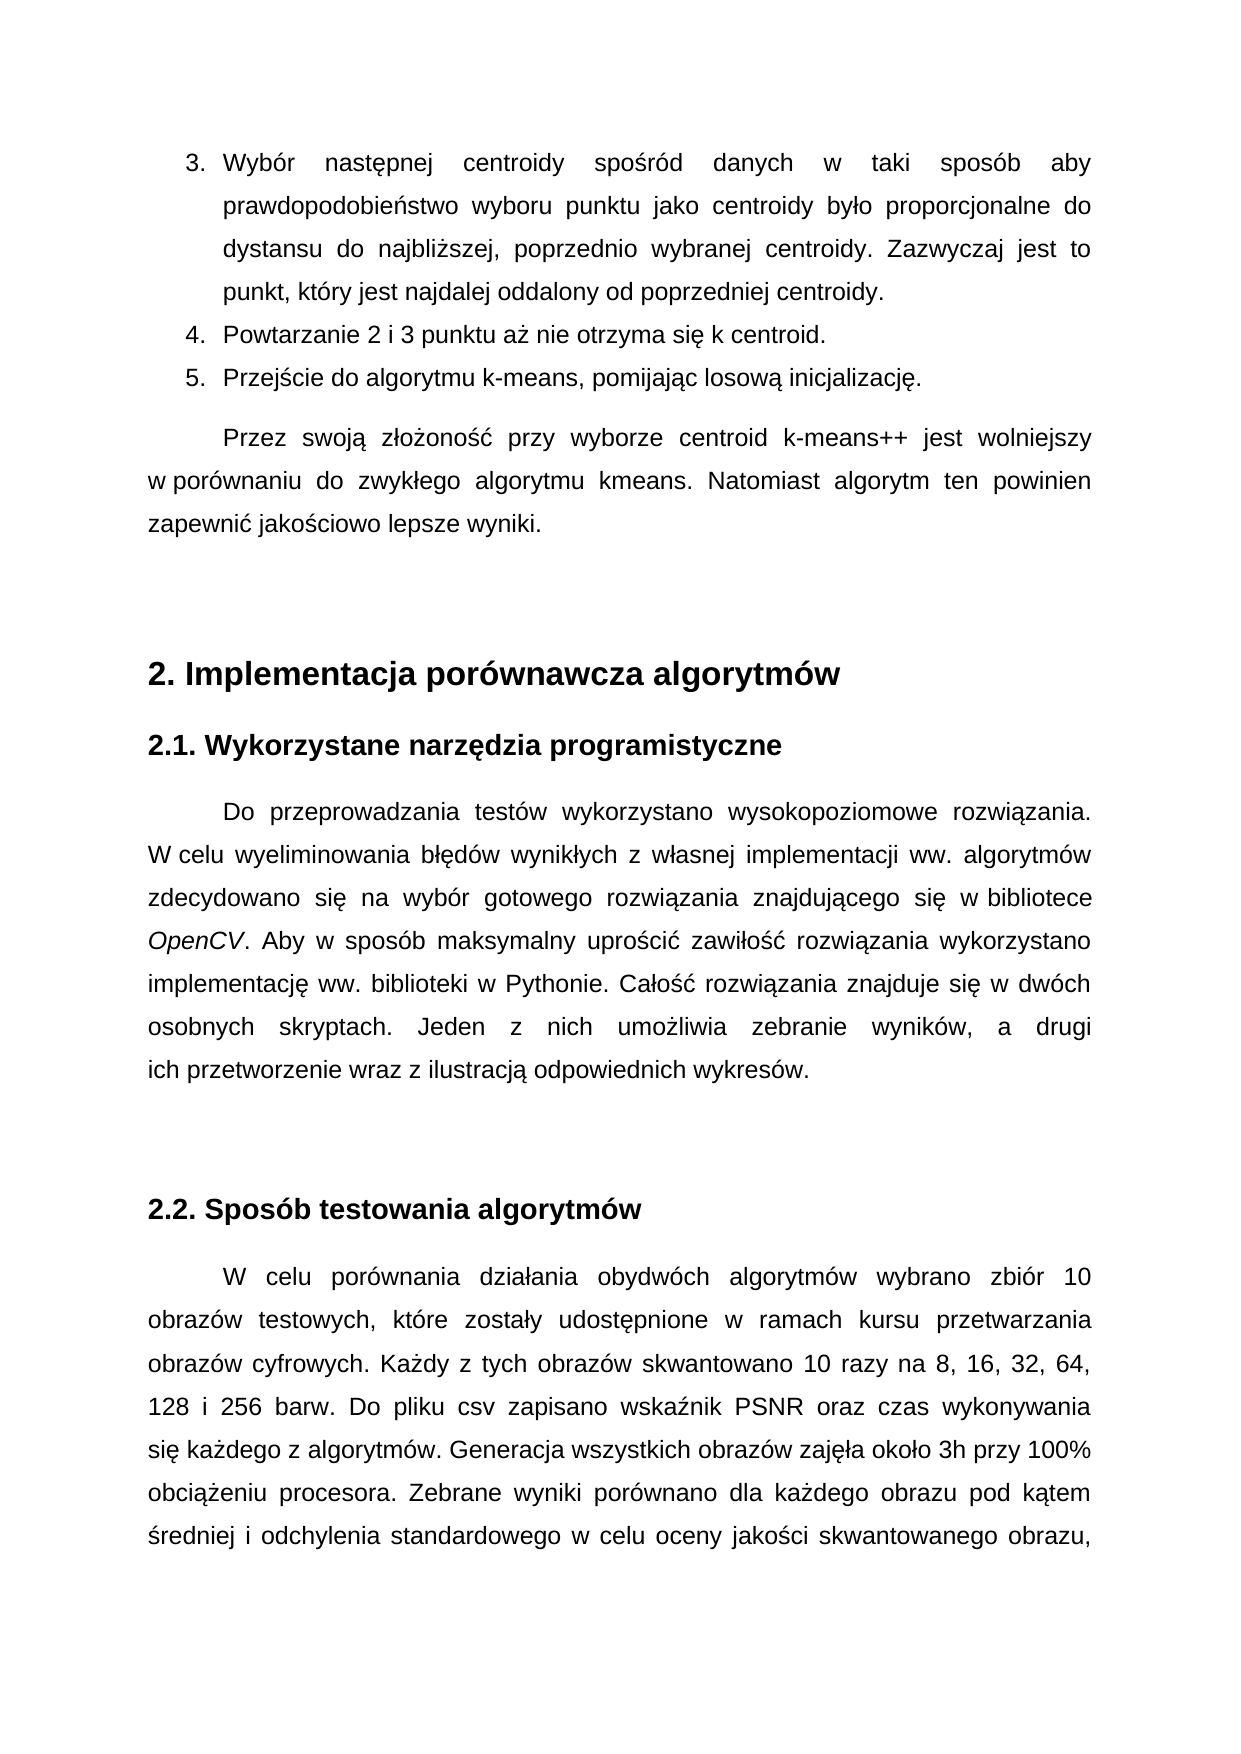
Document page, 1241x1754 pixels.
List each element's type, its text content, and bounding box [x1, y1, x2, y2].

text Przez swoją złożoność przy wyborze centroid k-means++ jest wolniejszy w porównaniu do zwykłego algorytmu kmeans. Natomiast algorytm ten powinien zapewnić jakościowo lepsze wyniki. [148, 423, 1093, 538]
list Wybór następnej centroidy spośród danych w taki sposób aby prawdopodobieństwo wyboru punktu jako centroidy było proporcjonalne do dystansu do najbliższej, poprzednio wybranej centroidy. Zazwyczaj jest to punkt, który jest najdalej oddalony od poprzedniej centroidy. [185, 148, 1093, 306]
list Przejście do algorytmu k-means, pomijając losową inicjalizację. [185, 363, 1093, 392]
text W celu porównania działania obydwóch algorytmów wybrano zbiór 10 obrazów testowych, które zostały udostępnione w ramach kursu przetwarzania obrazów cyfrowych. Każdy z tych obrazów skwantowano 10 razy na 8, 16, 32, 64, 128 i 256 barw. Do pliku csv zapisano wskaźnik PSNR oraz czas wykonywania się każdego z algorytmów. Generacja wszystkich obrazów zajęła około 3h przy 100% obciążeniu procesora. Zebrane wyniki porównano dla każdego obrazu pod kątem średniej i odchylenia standardowego w celu oceny jakości skwantowanego obrazu, [148, 1262, 1093, 1550]
subtitle Implementacja porównawcza algorytmów [148, 654, 1093, 692]
list Powtarzanie 2 i 3 punktu aż nie otrzyma się k centroid. [185, 320, 1093, 349]
text Do przeprowadzania testów wykorzystano wysokopoziomowe rozwiązania. W celu wyeliminowania błędów wynikłych z własnej implementacji ww. algorytmów zdecydowano się na wybór gotowego rozwiązania znajdującego się w bibliotece OpenCV. Aby w sposób maksymalny uprościć zawiłość rozwiązania wykorzystano implementację ww. biblioteki w Pythonie. Całość rozwiązania znajduje się w dwóch osobnych skryptach. Jeden z nich umożliwia zebranie wyników, a drugi ich przetworzenie wraz z ilustracją odpowiednich wykresów. [148, 797, 1093, 1084]
subtitle Wykorzystane narzędzia programistyczne [148, 728, 1093, 762]
subtitle Sposób testowania algorytmów [148, 1192, 1093, 1225]
